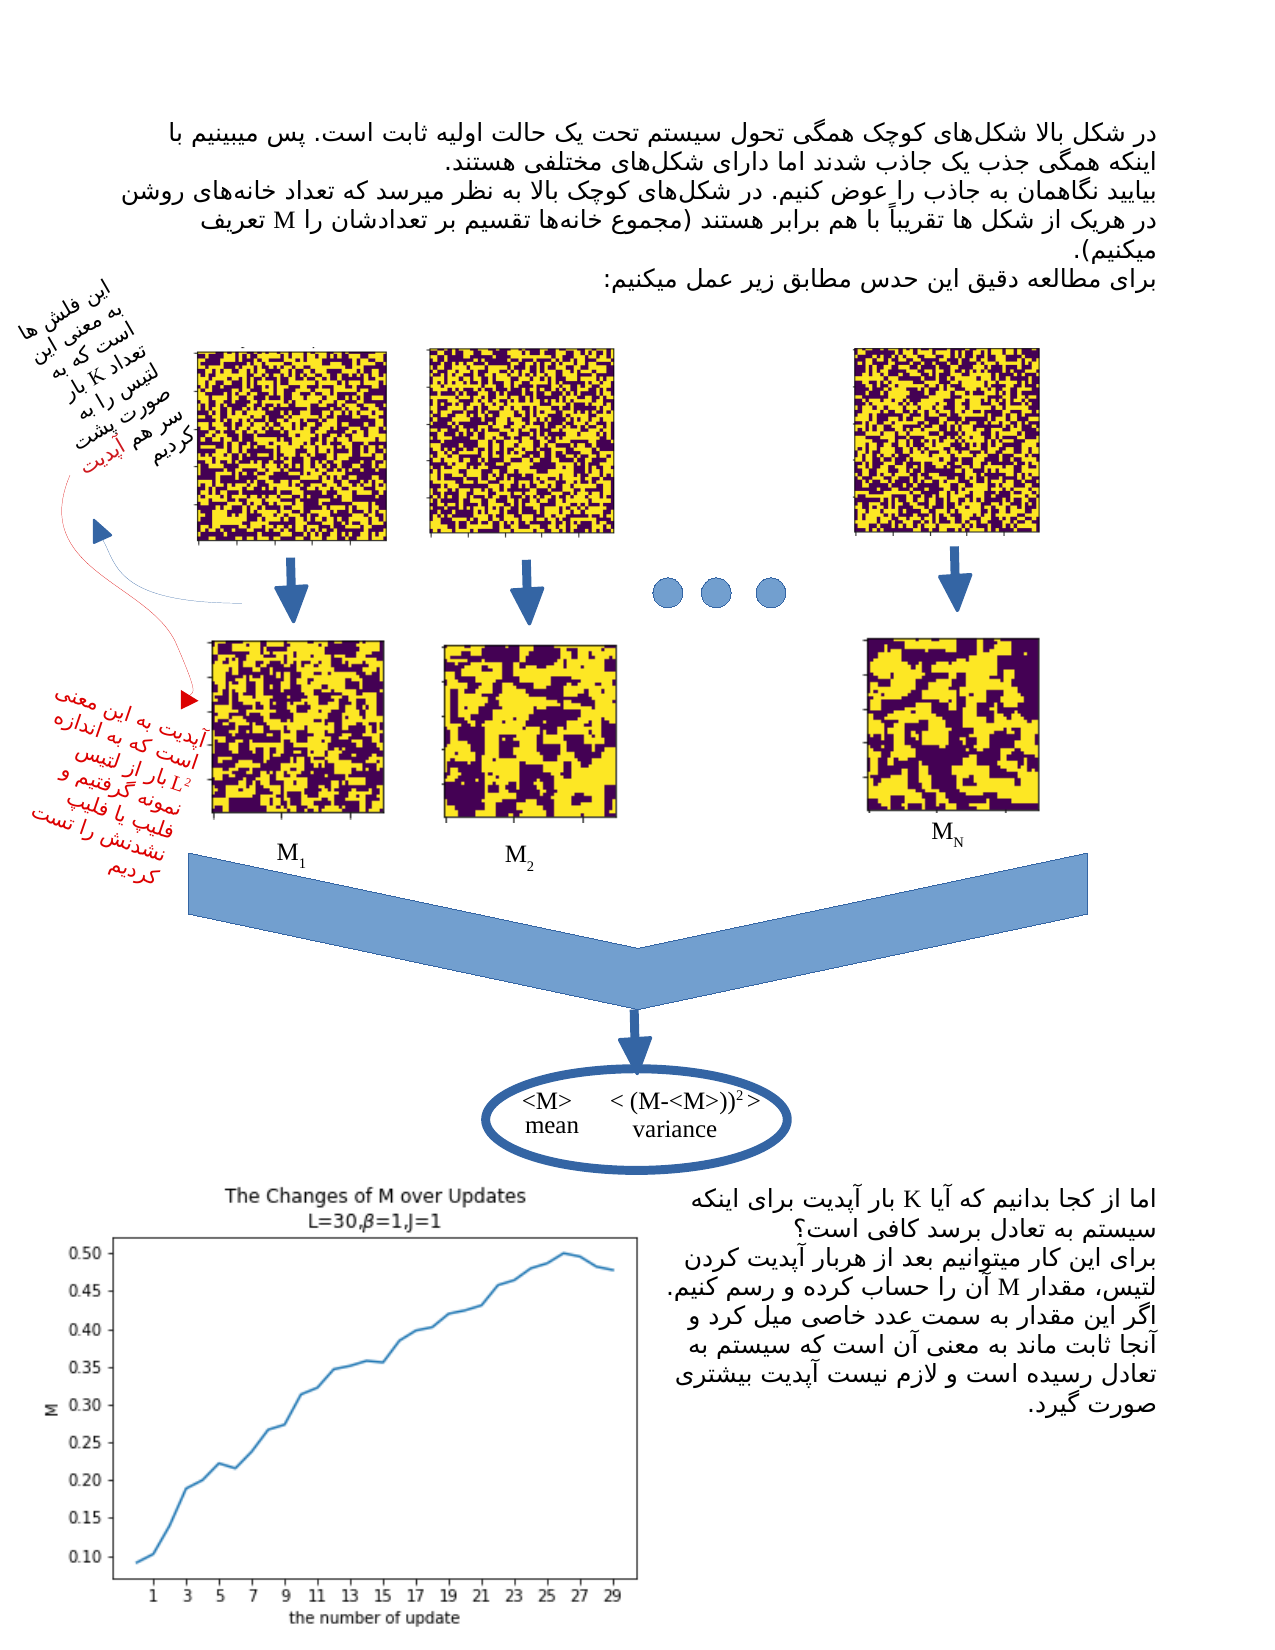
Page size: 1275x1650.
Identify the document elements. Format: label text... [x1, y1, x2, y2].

text اما از کجا بدانیم که آیا K بار آپدیت برای اینکه سیستم به تعادل برسد کافی است؟ [660, 1184, 1157, 1243]
picture [852, 347, 1042, 536]
picture [189, 347, 395, 547]
picture [425, 346, 620, 538]
text بیایید نگاهمان به جاذب را عوض کنیم. در شکل‌های کوچک بالا به نظر میرسد که تعداد خانه‌های روشن در هریک از شکل ها تقریباً با هم برابر هستند (مجموع خانه‌ها تقسیم بر تعدادشان را M تعریف میکنیم). [118, 176, 1157, 264]
picture [861, 632, 1043, 813]
picture [36, 1178, 660, 1638]
text برای مطالعه دقیق این حدس مطابق زیر عمل میکنیم: [118, 264, 1157, 293]
text اگر این مقدار به سمت عدد خاصی میل کرد و آنجا ثابت ماند به معنی آن است که سیستم به تعادل رسیده است و لازم نیست آپدیت بیشتری صورت گیرد. [660, 1301, 1157, 1418]
text برای این کار میتوانیم بعد از هربار آپدیت کردن لتیس، مقدار M آن را حساب کرده و رسم کنیم. [660, 1243, 1157, 1301]
picture [441, 642, 622, 823]
picture [204, 637, 390, 820]
text در شکل بالا شکل‌های کوچک همگی تحول سیستم تحت یک حالت اولیه ثابت است. پس میبینیم با اینکه همگی جذب یک جاذب شدند اما دارای شکل‌های مختلفی هستند. [118, 118, 1157, 176]
